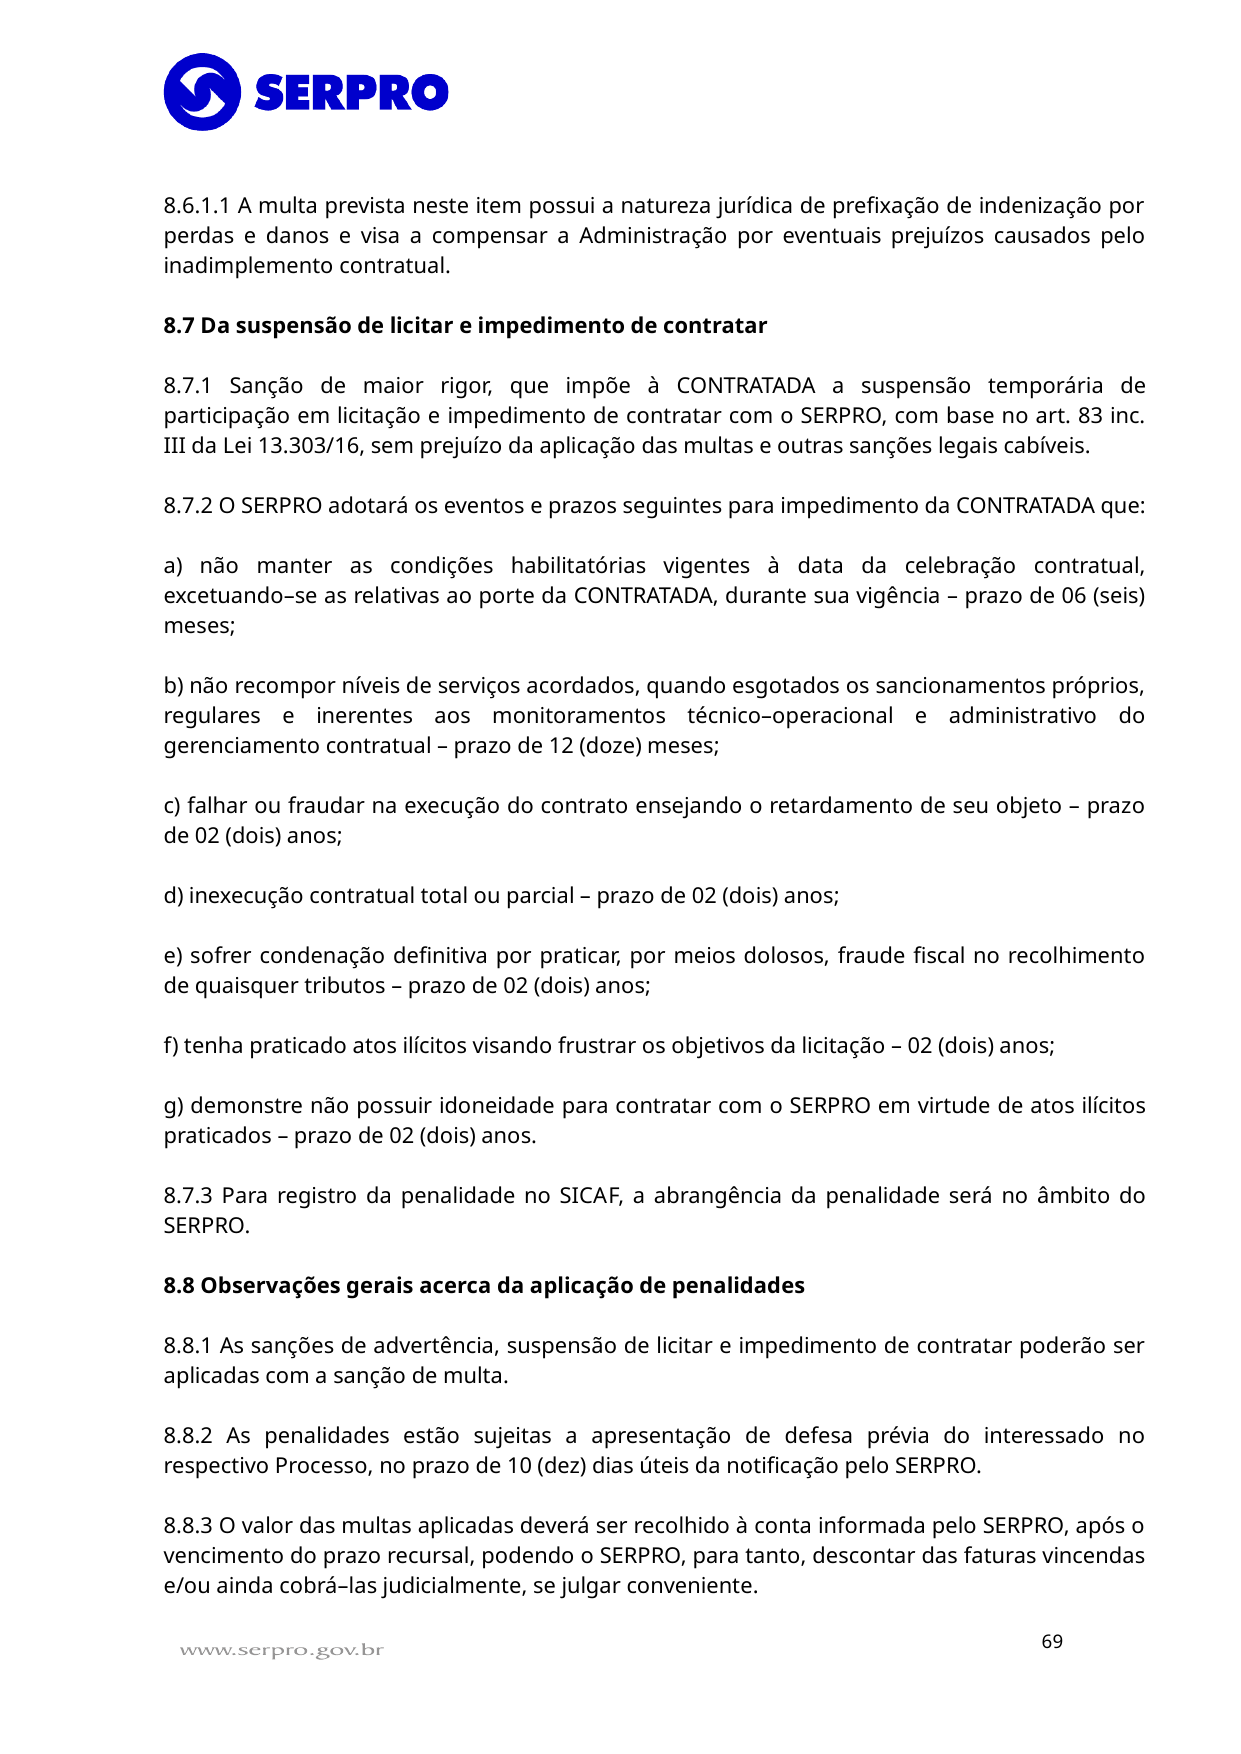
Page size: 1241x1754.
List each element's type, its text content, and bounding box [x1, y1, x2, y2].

text e) sofrer condenação definitiva por praticar, por meios dolosos, fraude fiscal no recolhimento de quaisquer tributos – prazo de 02 (dois) anos; [163, 940, 1147, 1000]
text g) demonstre não possuir idoneidade para contratar com o SERPRO em virtude de atos ilícitos praticados – prazo de 02 (dois) anos. [163, 1090, 1147, 1150]
picture [163, 53, 449, 131]
text 8.8 Observações gerais acerca da aplicação de penalidades [163, 1270, 1147, 1300]
text 8.7.2 O SERPRO adotará os eventos e prazos seguintes para impedimento da CONTRATADA que: [163, 490, 1147, 520]
text d) inexecução contratual total ou parcial – prazo de 02 (dois) anos; [163, 880, 1147, 910]
text 8.7.1 Sanção de maior rigor, que impõe à CONTRATADA a suspensão temporária de participação em licitação e impedimento de contratar com o SERPRO, com base no art. 83 inc. III da Lei 13.303/16, sem prejuízo da aplicação das multas e outras sanções legais cabíveis. [163, 370, 1147, 460]
text 8.8.2 As penalidades estão sujeitas a apresentação de defesa prévia do interessado no respectivo Processo, no prazo de 10 (dez) dias úteis da notificação pelo SERPRO. [163, 1420, 1147, 1480]
text 8.8.3 O valor das multas aplicadas deverá ser recolhido à conta informada pelo SERPRO, após o vencimento do prazo recursal, podendo o SERPRO, para tanto, descontar das faturas vincendas e/ou ainda cobrá–las judicialmente, se julgar conveniente. [163, 1510, 1147, 1600]
text f) tenha praticado atos ilícitos visando frustrar os objetivos da licitação – 02 (dois) anos; [163, 1030, 1147, 1060]
text 8.8.1 As sanções de advertência, suspensão de licitar e impedimento de contratar poderão ser aplicadas com a sanção de multa. [163, 1330, 1147, 1390]
text 8.7 Da suspensão de licitar e impedimento de contratar [163, 310, 1147, 340]
text 8.7.3 Para registro da penalidade no SICAF, a abrangência da penalidade será no âmbito do SERPRO. [163, 1180, 1147, 1240]
text c) falhar ou fraudar na execução do contrato ensejando o retardamento de seu objeto – prazo de 02 (dois) anos; [163, 790, 1147, 850]
text a) não manter as condições habilitatórias vigentes à data da celebração contratual, excetuando–se as relativas ao porte da CONTRATADA, durante sua vigência – prazo de 06 (seis) meses; [163, 550, 1147, 640]
text 8.6.1.1 A multa prevista neste item possui a natureza jurídica de prefixação de indenização por perdas e danos e visa a compensar a Administração por eventuais prejuízos causados pelo inadimplemento contratual. [163, 190, 1147, 280]
text b) não recompor níveis de serviços acordados, quando esgotados os sancionamentos próprios, regulares e inerentes aos monitoramentos técnico–operacional e administrativo do gerenciamento contratual – prazo de 12 (doze) meses; [163, 670, 1147, 760]
